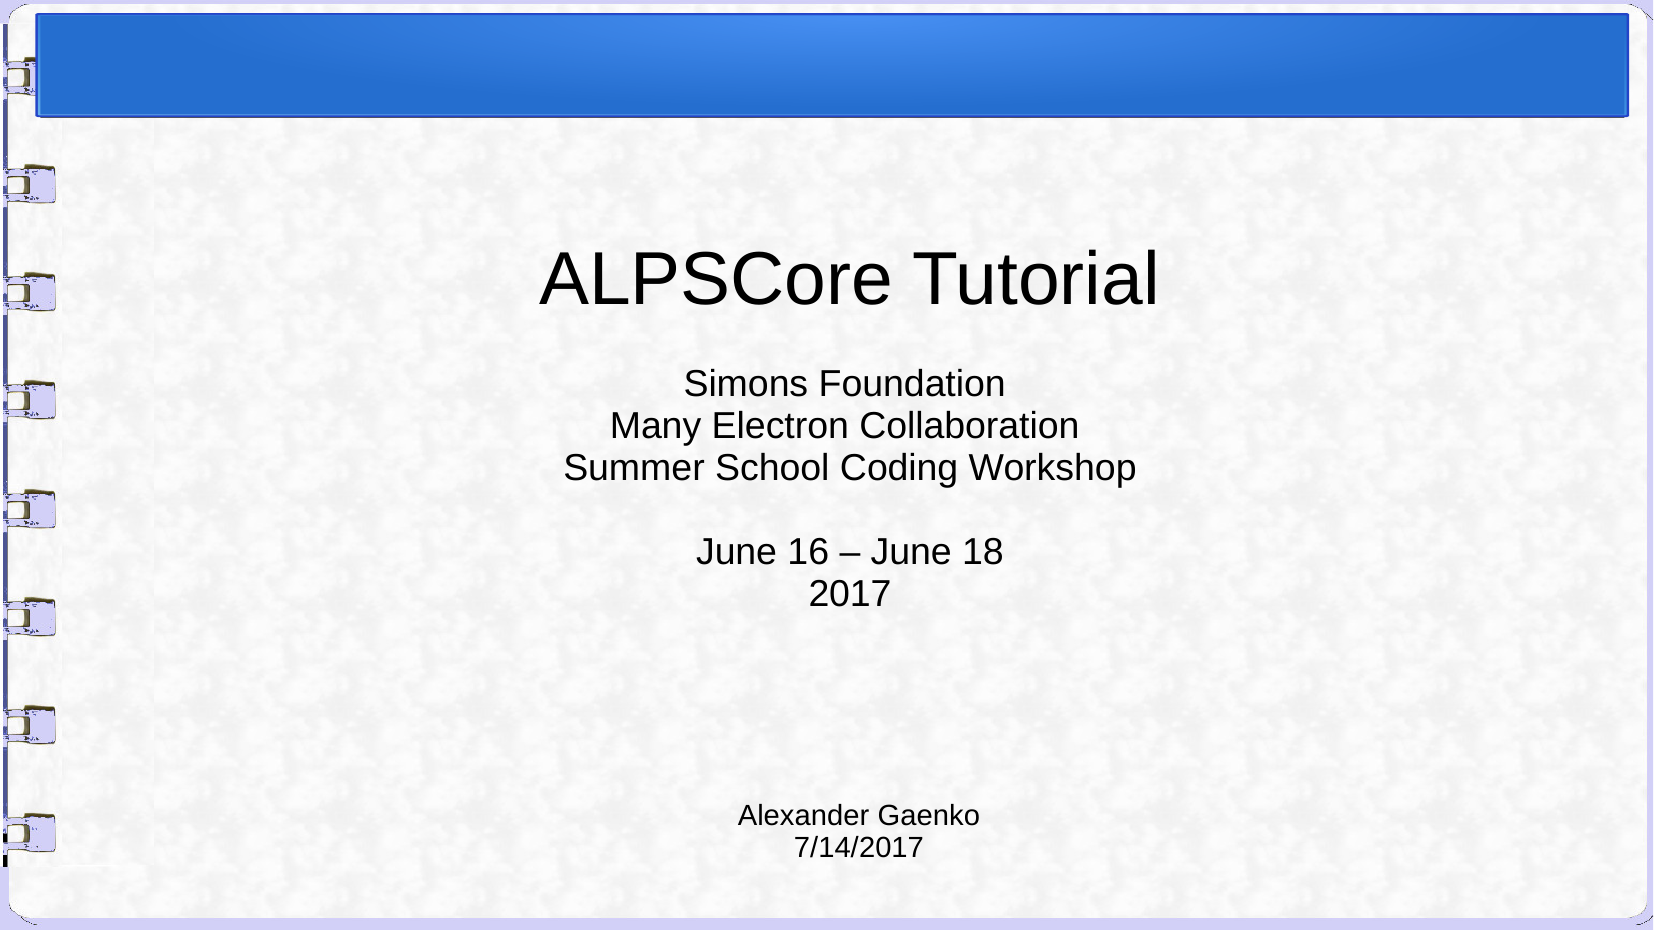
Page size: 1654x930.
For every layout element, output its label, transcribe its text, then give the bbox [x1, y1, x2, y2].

text_box Alexander Gaenko 7/14/2017 [535, 791, 1183, 872]
picture [0, 0, 1654, 930]
text_box ALPSCore Tutorial Simons Foundation Many Electron Collaboration Summer School Coding Workshop June 16 – June 18 2017 [524, 229, 1176, 622]
